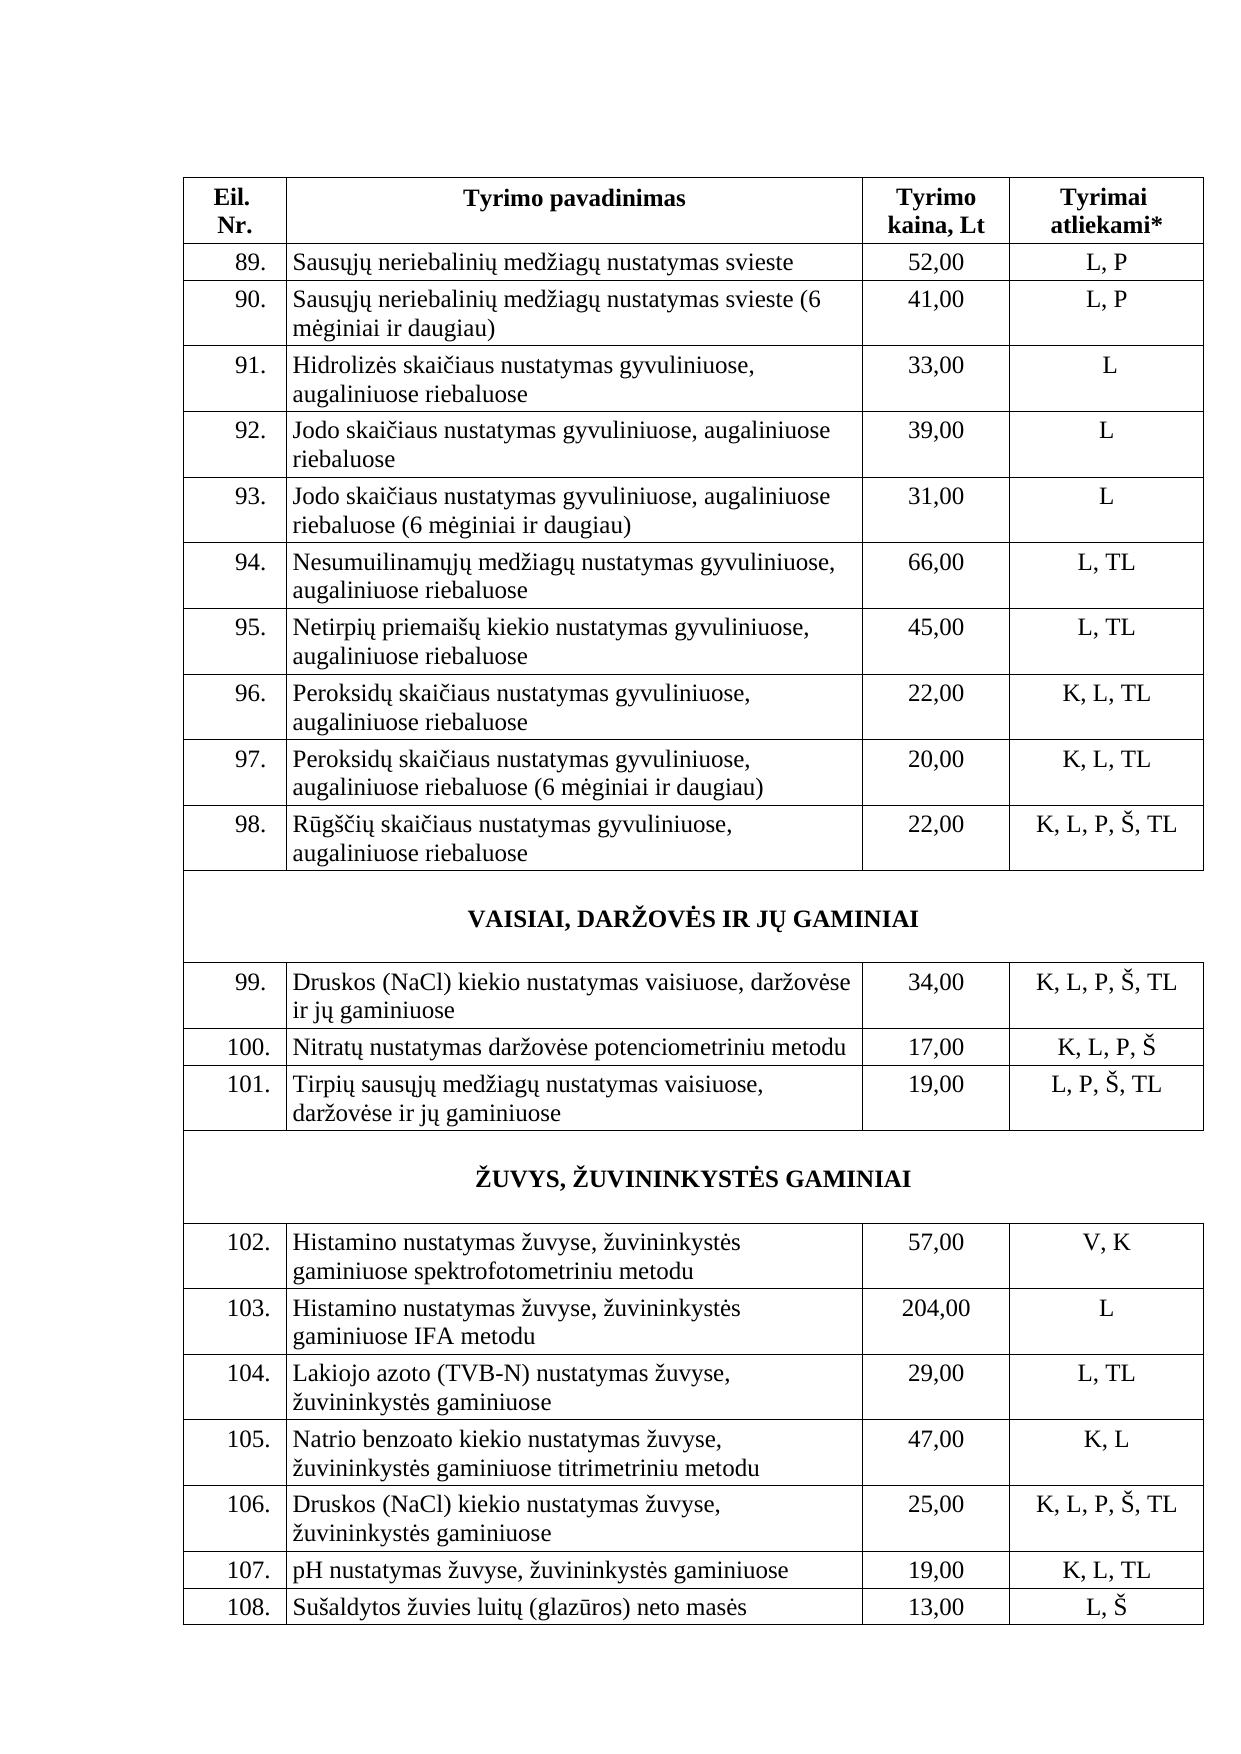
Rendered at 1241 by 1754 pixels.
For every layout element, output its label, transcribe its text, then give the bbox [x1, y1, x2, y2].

table_cell 106. [184, 1486, 286, 1551]
table_cell Tirpių sausųjų medžiagų nustatymas vaisiuose, daržovėse ir jų gaminiuose [287, 1066, 862, 1130]
table_cell 25,00 [863, 1486, 1009, 1551]
table_cell L [1010, 346, 1203, 411]
table_cell Jodo skaičiaus nustatymas gyvuliniuose, augaliniuose riebaluose [287, 412, 862, 477]
table_cell L, Š [1010, 1589, 1203, 1624]
table_cell 34,00 [863, 963, 1009, 1028]
table_cell L, P [1010, 281, 1203, 345]
table_header Tyrimo pavadinimas [287, 178, 862, 243]
table_cell 105. [184, 1420, 286, 1485]
table_cell 108. [184, 1589, 286, 1624]
table_cell 39,00 [863, 412, 1009, 477]
table_cell 92. [184, 412, 286, 477]
table_cell K, L [1010, 1420, 1203, 1485]
table_cell L [1010, 478, 1203, 542]
table_cell K, L, P, Š, TL [1010, 806, 1203, 870]
table_cell 204,00 [863, 1289, 1009, 1354]
table_cell pH nustatymas žuvyse, žuvininkystės gaminiuose [287, 1552, 862, 1587]
table_cell 97. [184, 740, 286, 805]
table_cell Druskos (NaCl) kiekio nustatymas žuvyse, žuvininkystės gaminiuose [287, 1486, 862, 1551]
table_cell L, TL [1010, 609, 1203, 673]
table_cell 47,00 [863, 1420, 1009, 1485]
table_cell K, L, TL [1010, 1552, 1203, 1587]
table_cell Jodo skaičiaus nustatymas gyvuliniuose, augaliniuose riebaluose (6 mėginiai ir daugiau) [287, 478, 862, 542]
table_cell 101. [184, 1066, 286, 1130]
table_cell 22,00 [863, 806, 1009, 870]
table_cell 29,00 [863, 1355, 1009, 1419]
table_cell 96. [184, 675, 286, 739]
table_cell ŽUVYS, Žuvininkystės gaminiai [184, 1131, 1203, 1222]
table_cell L [1010, 1289, 1203, 1354]
table_cell 103. [184, 1289, 286, 1354]
table_cell Peroksidų skaičiaus nustatymas gyvuliniuose, augaliniuose riebaluose [287, 675, 862, 739]
table_cell Rūgščių skaičiaus nustatymas gyvuliniuose, augaliniuose riebaluose [287, 806, 862, 870]
table_cell Sausųjų neriebalinių medžiagų nustatymas svieste [287, 244, 862, 280]
table_cell K, L, P, Š [1010, 1029, 1203, 1065]
table_cell Lakiojo azoto (TVB-N) nustatymas žuvyse, žuvininkystės gaminiuose [287, 1355, 862, 1419]
table_cell 57,00 [863, 1224, 1009, 1288]
table_cell K, L, P, Š, TL [1010, 1486, 1203, 1551]
table_cell L, TL [1010, 1355, 1203, 1419]
table_cell 89. [184, 244, 286, 280]
table_cell L, P, Š, TL [1010, 1066, 1203, 1130]
table_cell Peroksidų skaičiaus nustatymas gyvuliniuose, augaliniuose riebaluose (6 mėginiai ir daugiau) [287, 740, 862, 805]
table_cell 100. [184, 1029, 286, 1065]
table_header Eil. Nr. [184, 178, 286, 243]
table_cell 31,00 [863, 478, 1009, 542]
table_cell 94. [184, 543, 286, 608]
table_cell 102. [184, 1224, 286, 1288]
table_cell 33,00 [863, 346, 1009, 411]
table_header Tyrimai atliekami* [1010, 178, 1203, 243]
table_cell 90. [184, 281, 286, 345]
table_cell 13,00 [863, 1589, 1009, 1624]
table_cell Histamino nustatymas žuvyse, žuvininkystės gaminiuose IFA metodu [287, 1289, 862, 1354]
table_cell 22,00 [863, 675, 1009, 739]
table_cell Druskos (NaCl) kiekio nustatymas vaisiuose, daržovėse ir jų gaminiuose [287, 963, 862, 1028]
table_cell 19,00 [863, 1552, 1009, 1587]
table_cell Vaisiai, daržovės ir jų gaminiai [184, 871, 1203, 962]
table_cell 41,00 [863, 281, 1009, 345]
table_cell 95. [184, 609, 286, 673]
table_cell L [1010, 412, 1203, 477]
table_cell K, L, TL [1010, 675, 1203, 739]
table_cell 93. [184, 478, 286, 542]
table_cell Natrio benzoato kiekio nustatymas žuvyse, žuvininkystės gaminiuose titrimetriniu metodu [287, 1420, 862, 1485]
table_cell 104. [184, 1355, 286, 1419]
table_cell V, K [1010, 1224, 1203, 1288]
table_cell Histamino nustatymas žuvyse, žuvininkystės gaminiuose spektrofotometriniu metodu [287, 1224, 862, 1288]
table_cell 66,00 [863, 543, 1009, 608]
table_cell 19,00 [863, 1066, 1009, 1130]
table_cell K, L, P, Š, TL [1010, 963, 1203, 1028]
table_cell 20,00 [863, 740, 1009, 805]
table_cell K, L, TL [1010, 740, 1203, 805]
table_cell 99. [184, 963, 286, 1028]
table_cell 98. [184, 806, 286, 870]
table_cell L, TL [1010, 543, 1203, 608]
table_cell Sausųjų neriebalinių medžiagų nustatymas svieste (6 mėginiai ir daugiau) [287, 281, 862, 345]
table_cell 17,00 [863, 1029, 1009, 1065]
table_cell L, P [1010, 244, 1203, 280]
table_cell 45,00 [863, 609, 1009, 673]
table_cell Hidrolizės skaičiaus nustatymas gyvuliniuose, augaliniuose riebaluose [287, 346, 862, 411]
table_cell Nesumuilinamųjų medžiagų nustatymas gyvuliniuose, augaliniuose riebaluose [287, 543, 862, 608]
table_cell 107. [184, 1552, 286, 1587]
table_cell Netirpių priemaišų kiekio nustatymas gyvuliniuose, augaliniuose riebaluose [287, 609, 862, 673]
table_cell Nitratų nustatymas daržovėse potenciometriniu metodu [287, 1029, 862, 1065]
table_cell 91. [184, 346, 286, 411]
table_cell Sušaldytos žuvies luitų (glazūros) neto masės [287, 1589, 862, 1624]
table_cell 52,00 [863, 244, 1009, 280]
table_header Tyrimo kaina, Lt [863, 178, 1009, 243]
